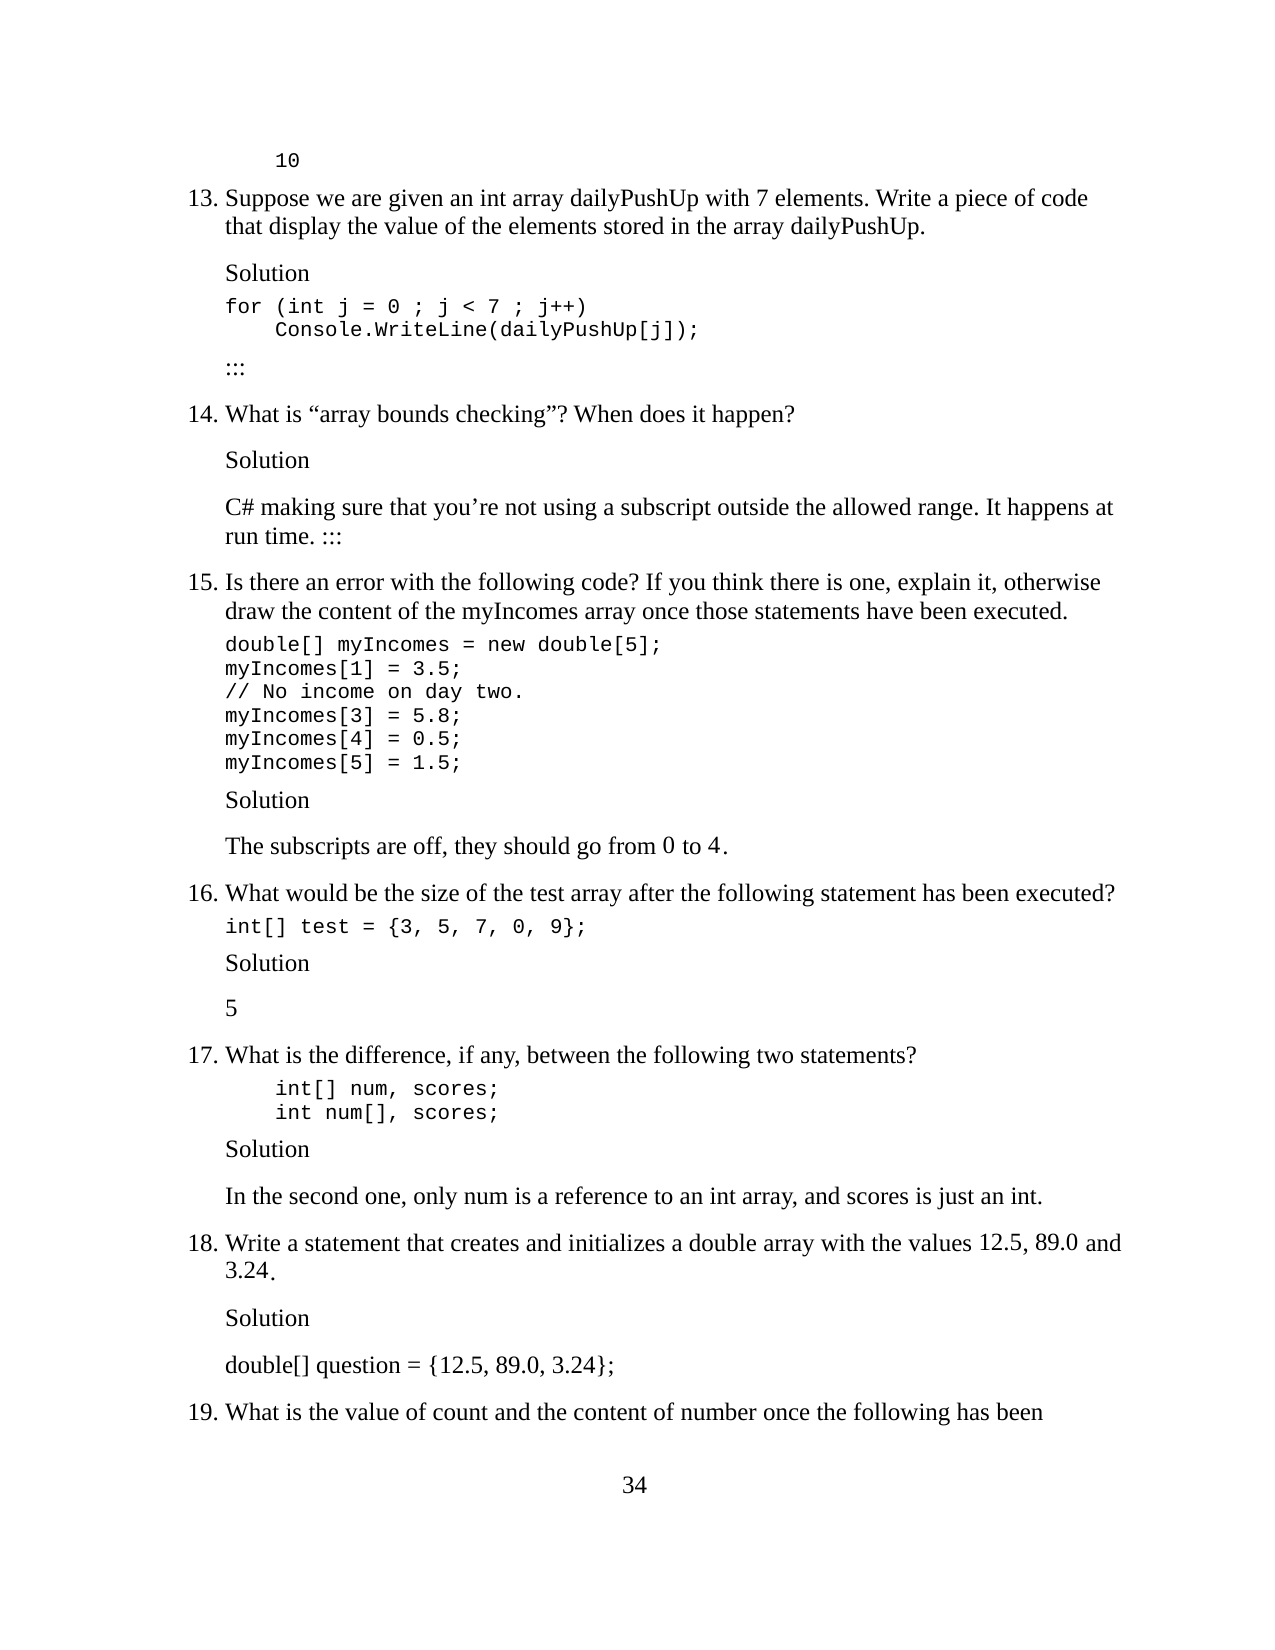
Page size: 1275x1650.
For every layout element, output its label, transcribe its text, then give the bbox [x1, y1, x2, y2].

list Solution [187, 445, 1125, 474]
list Console.WriteLine(dailyPushUp[j]); [187, 319, 1125, 343]
list int[] test = {3, 5, 7, 0, 9}; [187, 916, 1125, 939]
list double[] myIncomes = new double[5]; [187, 634, 1125, 657]
list Solution [187, 785, 1125, 813]
list Suppose we are given an int array dailyPushUp with 7 elements. Write a piece of code that display the value of the elements stored in the array dailyPushUp. [187, 183, 1125, 240]
list // No income on day two. [187, 681, 1125, 705]
list myIncomes[1] = 3.5; [187, 657, 1125, 681]
list C# making sure that you’re not using a subscript outside the allowed range. It happens at run time. ::: [187, 492, 1125, 549]
list Solution [187, 1303, 1125, 1332]
list What is “array bounds checking”? When does it happen? [187, 399, 1125, 427]
list What is the difference, if any, between the following two statements? [187, 1041, 1125, 1069]
list Solution [187, 948, 1125, 977]
list What would be the size of the test array after the following statement has been executed? [187, 878, 1125, 907]
list int num[], scores; [187, 1102, 1125, 1126]
list The subscripts are off, they should go from to . [187, 831, 1125, 860]
list ::: [187, 352, 1125, 381]
list double[] question = {12.5, 89.0, 3.24}; [187, 1350, 1125, 1379]
list Solution [187, 258, 1125, 287]
list int[] num, scores; [187, 1078, 1125, 1102]
list 10 [187, 150, 1125, 174]
list myIncomes[4] = 0.5; [187, 728, 1125, 752]
list In the second one, only num is a reference to an int array, and scores is just an int. [187, 1181, 1125, 1210]
list Write a statement that creates and initializes a double array with the values , and . [187, 1228, 1125, 1285]
list myIncomes[3] = 5.8; [187, 705, 1125, 728]
list for (int j = 0 ; j < 7 ; j++) [187, 296, 1125, 319]
list myIncomes[5] = 1.5; [187, 752, 1125, 776]
list Solution [187, 1134, 1125, 1163]
list Is there an error with the following code? If you think there is one, explain it, otherwise draw the content of the myIncomes array once those statements have been executed. [187, 567, 1125, 625]
list What is the value of count and the content of number once the following has been [187, 1397, 1125, 1425]
